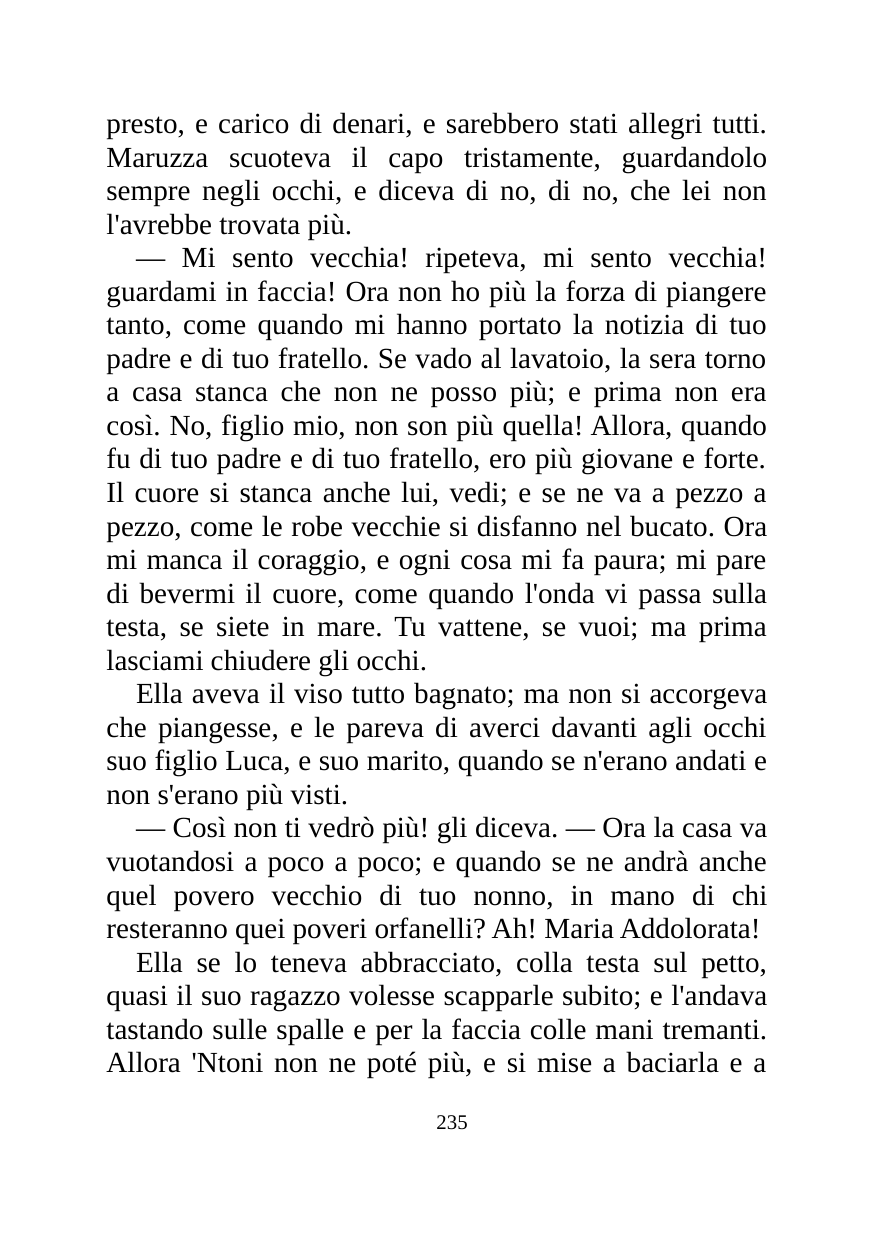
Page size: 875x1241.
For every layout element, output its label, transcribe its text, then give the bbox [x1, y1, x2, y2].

text presto, e carico di denari, e sarebbero stati allegri tutti. Maruzza scuoteva il capo tristamente, guardandolo sempre negli occhi, e diceva di no, di no, che lei non l'avrebbe trovata più. [106, 106, 768, 240]
text Ella aveva il viso tutto bagnato; ma non si accorgeva che piangesse, e le pareva di averci davanti agli occhi suo figlio Luca, e suo marito, quando se n'erano andati e non s'erano più visti. [106, 676, 768, 811]
text — Mi sento vecchia! ripeteva, mi sento vecchia! guardami in faccia! Ora non ho più la forza di piangere tanto, come quando mi hanno portato la notizia di tuo padre e di tuo fratello. Se vado al lavatoio, la sera torno a casa stanca che non ne posso più; e prima non era così. No, figlio mio, non son più quella! Allora, quando fu di tuo padre e di tuo fratello, ero più giovane e forte. Il cuore si stanca anche lui, vedi; e se ne va a pezzo a pezzo, come le robe vecchie si disfanno nel bucato. Ora mi manca il coraggio, e ogni cosa mi fa paura; mi pare di bevermi il cuore, come quando l'onda vi passa sulla testa, se siete in mare. Tu vattene, se vuoi; ma prima lasciami chiudere gli occhi. [106, 240, 768, 676]
text — Così non ti vedrò più! gli diceva. — Ora la casa va vuotandosi a poco a poco; e quando se ne andrà anche quel povero vecchio di tuo nonno, in mano di chi resteranno quei poveri orfanelli? Ah! Maria Addolorata! [106, 811, 768, 945]
text Ella se lo teneva abbracciato, colla testa sul petto, quasi il suo ragazzo volesse scapparle subito; e l'andava tastando sulle spalle e per la faccia colle mani tremanti. Allora 'Ntoni non ne poté più, e si mise a baciarla e a [106, 945, 768, 1079]
